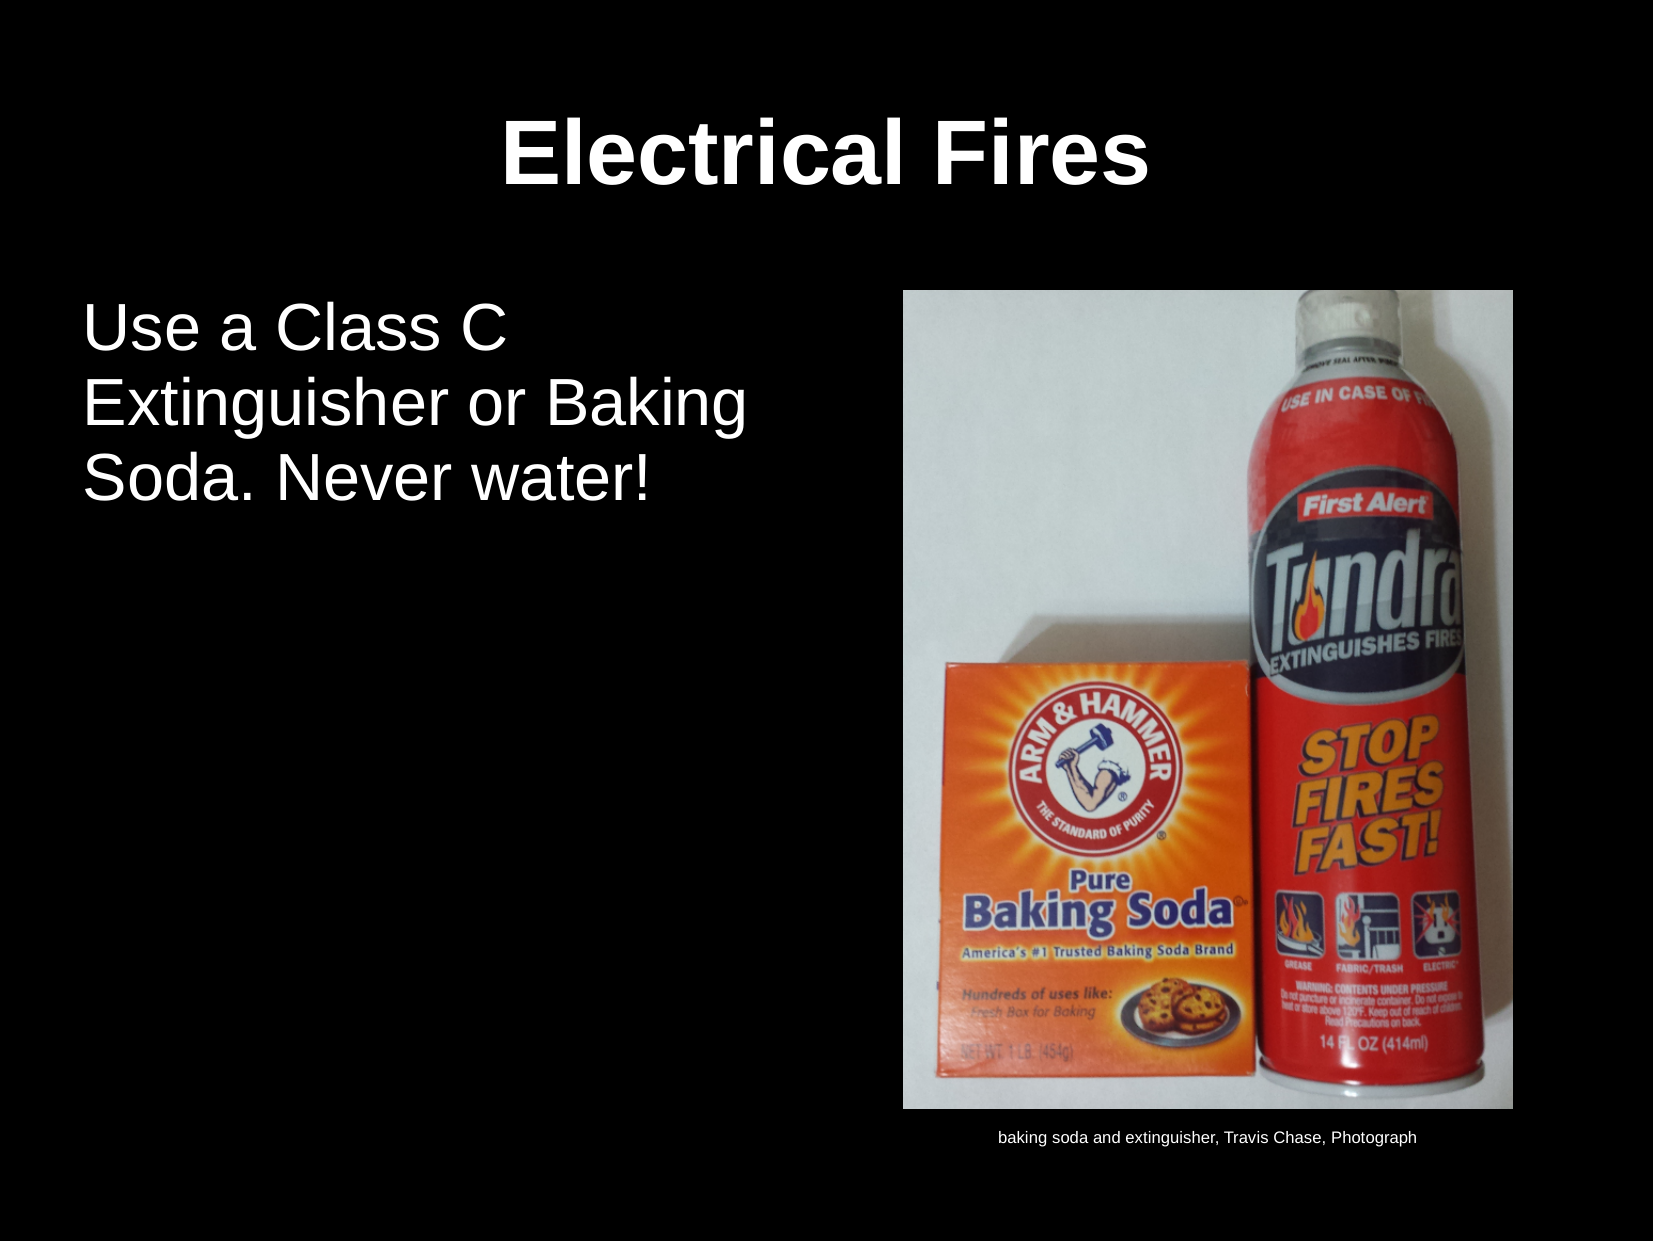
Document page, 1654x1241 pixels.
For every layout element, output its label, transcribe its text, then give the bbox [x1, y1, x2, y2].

title Electrical Fires [82, 49, 1571, 257]
picture [903, 290, 1513, 1109]
text_box baking soda and extinguisher, Travis Chase, Photograph [983, 1121, 1433, 1156]
list Use a Class C Extinguisher or Baking Soda. Never water! [82, 290, 809, 1109]
